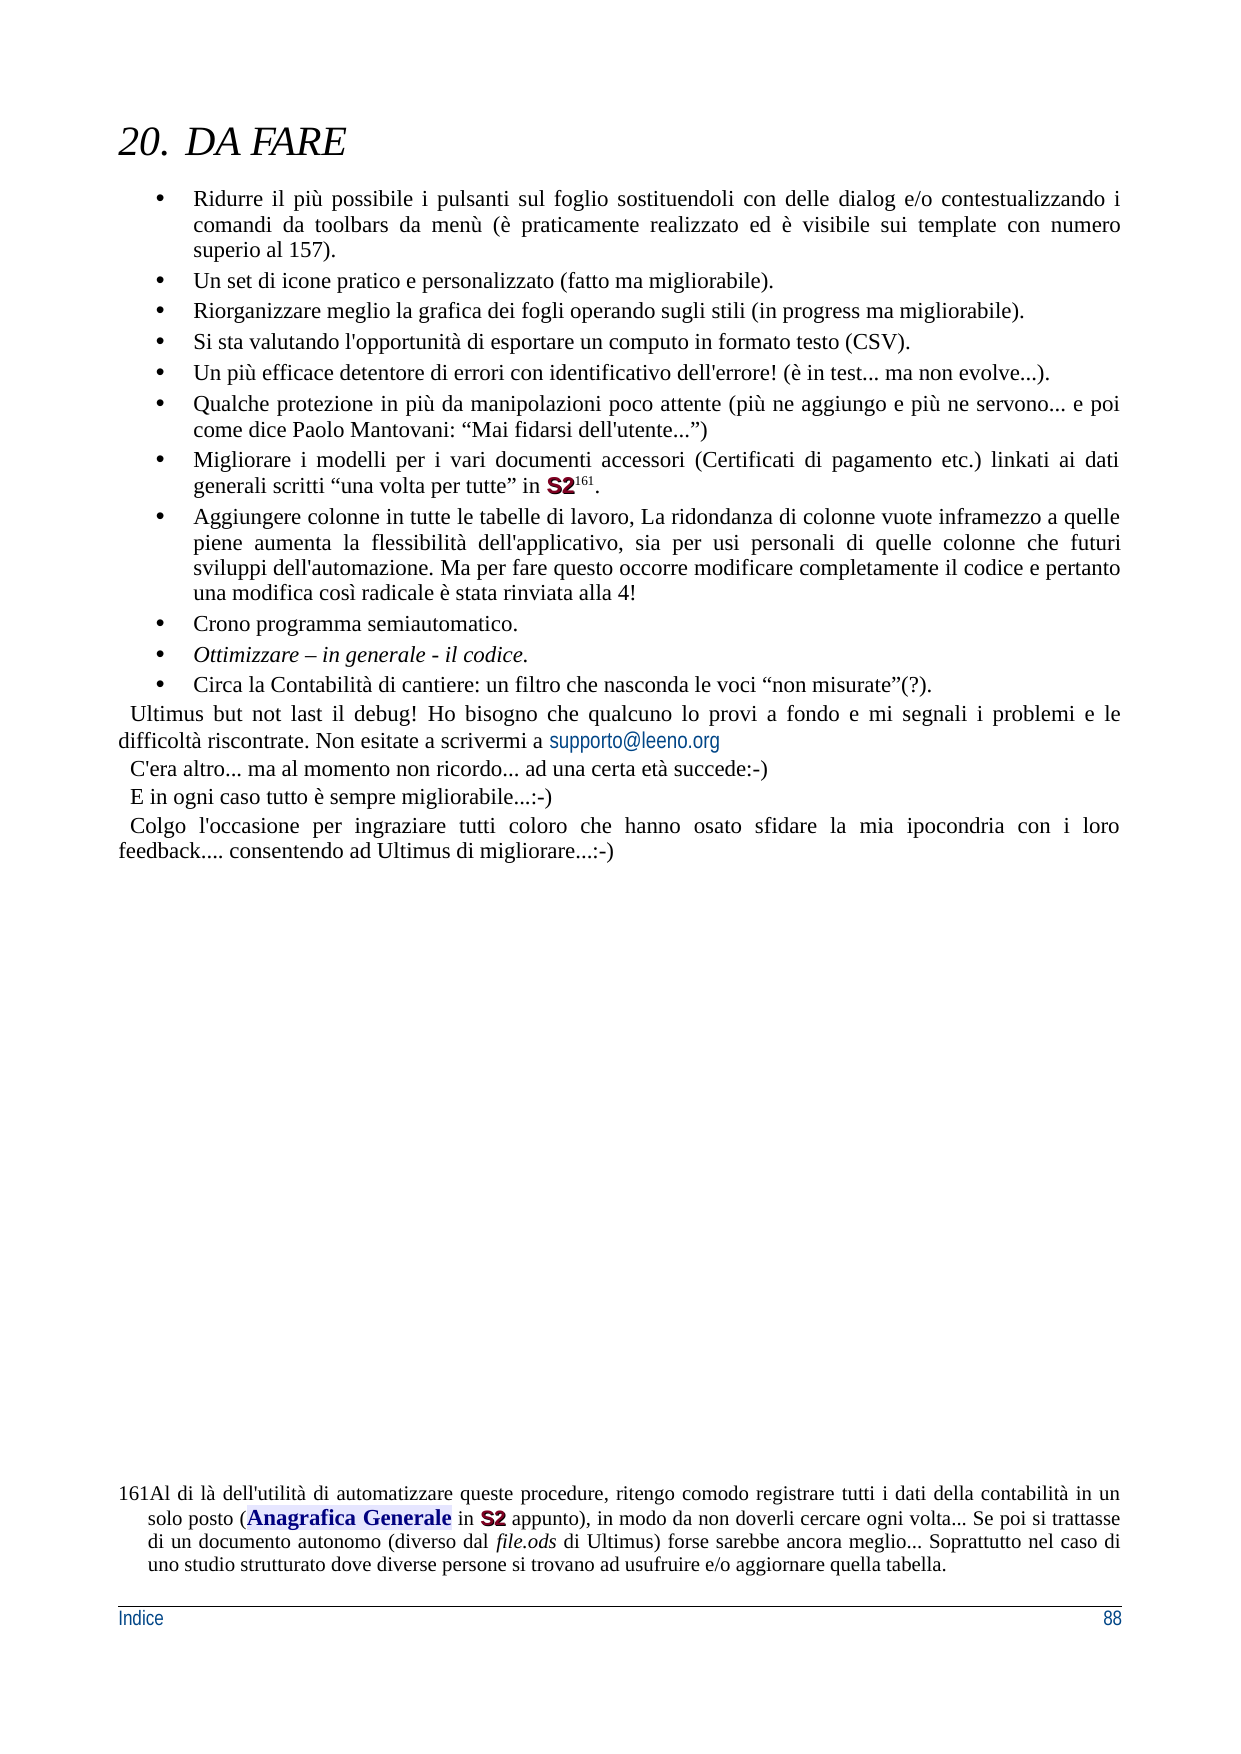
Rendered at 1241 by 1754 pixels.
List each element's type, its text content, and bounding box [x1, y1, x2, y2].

subtitle DA FARE [118, 118, 1122, 164]
list Al di là dell'utilità di automatizzare queste procedure, ritengo comodo registrare tutti i dati della contabilità in un solo posto (Anagrafica Generale in S2 appunto), in modo da non doverli cercare ogni volta... Se poi si trattasse di un documento autonomo (diverso dal file.ods di Ultimus) forse sarebbe ancora meglio... Soprattutto nel caso di uno studio strutturato dove diverse persone si trovano ad usufruire e/o aggiornare quella tabella. [118, 1482, 1122, 1576]
list Si sta valutando l'opportunità di esportare un computo in formato testo (CSV). [156, 327, 1122, 355]
list Qualche protezione in più da manipolazioni poco attente (più ne aggiungo e più ne servono... e poi come dice Paolo Mantovani: “Mai fidarsi dell'utente...”) [156, 389, 1122, 442]
list Ottimizzare – in generale - il codice. [156, 639, 1122, 667]
text Colgo l'occasione per ingraziare tutti coloro che hanno osato sfidare la mia ipocondria con i loro feedback.... consentendo ad Ultimus di migliorare...:-) [118, 813, 1122, 863]
text Ultimus but not last il debug! Ho bisogno che qualcuno lo provi a fondo e mi segnali i problemi e le difficoltà riscontrate. Non esitate a scrivermi a supporto@leeno.org [118, 701, 1122, 753]
list Migliorare i modelli per i vari documenti accessori (Certificati di pagamento etc.) linkati ai dati generali scritti “una volta per tutte” in S2. [156, 445, 1122, 499]
text E in ogni caso tutto è sempre migliorabile...:-) [118, 784, 1122, 810]
list Circa la Contabilità di cantiere: un filtro che nasconda le voci “non misurate”(?). [156, 670, 1122, 698]
list Riorganizzare meglio la grafica dei fogli operando sugli stili (in progress ma migliorabile). [156, 296, 1122, 324]
list Ridurre il più possibile i pulsanti sul foglio sostituendoli con delle dialog e/o contestualizzando i comandi da toolbars da menù (è praticamente realizzato ed è visibile sui template con numero superio al 157). [156, 184, 1122, 262]
list Crono programma semiautomatico. [156, 609, 1122, 637]
list Aggiungere colonne in tutte le tabelle di lavoro, La ridondanza di colonne vuote inframezzo a quelle piene aumenta la flessibilità dell'applicativo, sia per usi personali di quelle colonne che futuri sviluppi dell'automazione. Ma per fare questo occorre modificare completamente il codice e pertanto una modifica così radicale è stata rinviata alla 4! [156, 502, 1122, 606]
list Un più efficace detentore di errori con identificativo dell'errore! (è in test... ma non evolve...). [156, 358, 1122, 386]
list Un set di icone pratico e personalizzato (fatto ma migliorabile). [156, 265, 1122, 293]
text C'era altro... ma al momento non ricordo... ad una certa età succede:-) [118, 756, 1122, 781]
